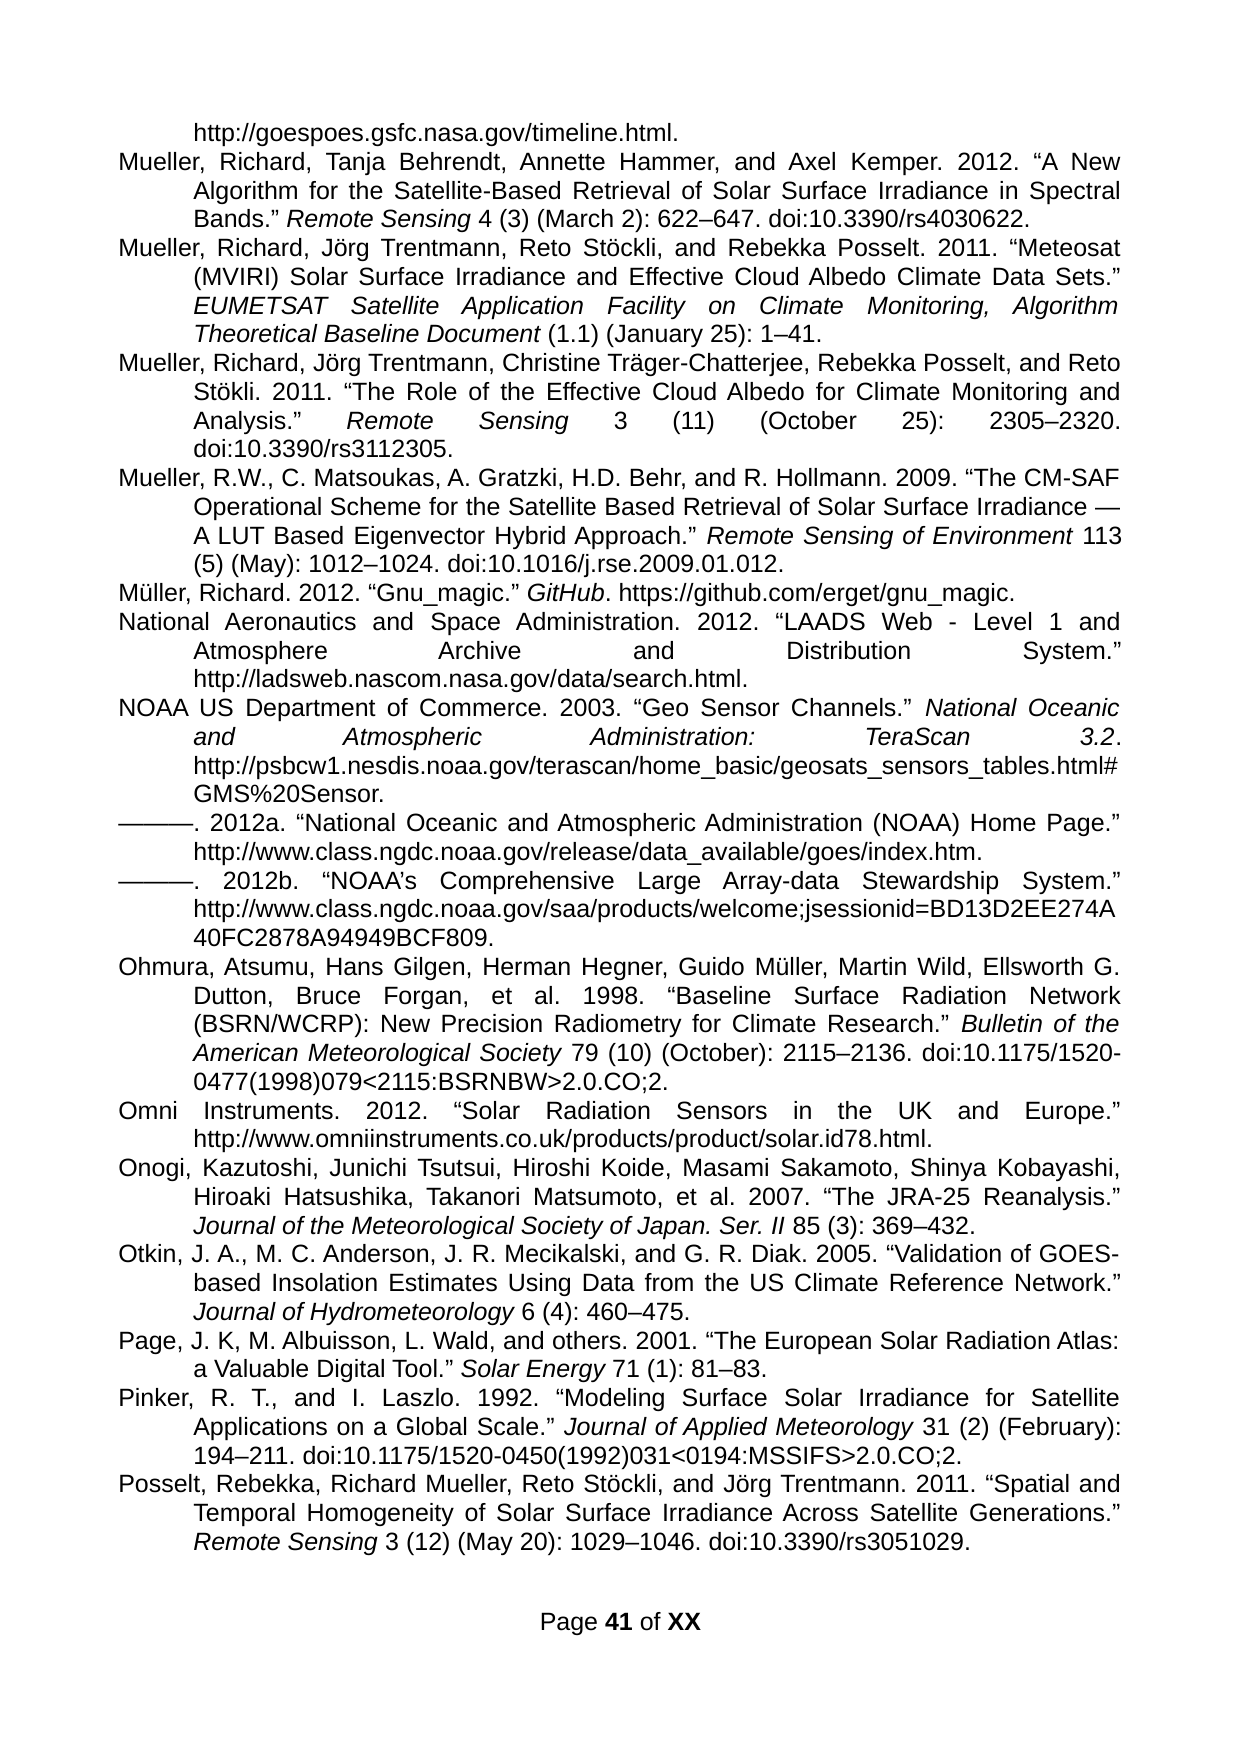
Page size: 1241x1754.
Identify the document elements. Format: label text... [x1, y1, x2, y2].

text Onogi, Kazutoshi, Junichi Tsutsui, Hiroshi Koide, Masami Sakamoto, Shinya Kobayashi, Hiroaki Hatsushika, Takanori Matsumoto, et al. 2007. “The JRA-25 Reanalysis.” Journal of the Meteorological Society of Japan. Ser. II 85 (3): 369–432. [118, 1153, 1122, 1239]
text Mueller, Richard, Jörg Trentmann, Reto Stöckli, and Rebekka Posselt. 2011. “Meteosat (MVIRI) Solar Surface Irradiance and Effective Cloud Albedo Climate Data Sets.” EUMETSAT Satellite Application Facility on Climate Monitoring, Algorithm Theoretical Baseline Document (1.1) (January 25): 1–41. [118, 233, 1122, 348]
text National Aeronautics and Space Administration. 2012. “LAADS Web - Level 1 and Atmosphere Archive and Distribution System.” http://ladsweb.nascom.nasa.gov/data/search.html. [118, 607, 1122, 693]
text ———. 2012a. “National Oceanic and Atmospheric Administration (NOAA) Home Page.” http://www.class.ngdc.noaa.gov/release/data_available/goes/index.htm. [118, 808, 1122, 866]
text Müller, Richard. 2012. “Gnu_magic.” GitHub. https://github.com/erget/gnu_magic. [118, 578, 1122, 607]
text Mueller, Richard, Tanja Behrendt, Annette Hammer, and Axel Kemper. 2012. “A New Algorithm for the Satellite-Based Retrieval of Solar Surface Irradiance in Spectral Bands.” Remote Sensing 4 (3) (March 2): 622–647. doi:10.3390/rs4030622. [118, 147, 1122, 233]
text Otkin, J. A., M. C. Anderson, J. R. Mecikalski, and G. R. Diak. 2005. “Validation of GOES-based Insolation Estimates Using Data from the US Climate Reference Network.” Journal of Hydrometeorology 6 (4): 460–475. [118, 1239, 1122, 1326]
text Page, J. K, M. Albuisson, L. Wald, and others. 2001. “The European Solar Radiation Atlas: a Valuable Digital Tool.” Solar Energy 71 (1): 81–83. [118, 1326, 1122, 1383]
text Mueller, R.W., C. Matsoukas, A. Gratzki, H.D. Behr, and R. Hollmann. 2009. “The CM-SAF Operational Scheme for the Satellite Based Retrieval of Solar Surface Irradiance — A LUT Based Eigenvector Hybrid Approach.” Remote Sensing of Environment 113 (5) (May): 1012–1024. doi:10.1016/j.rse.2009.01.012. [118, 463, 1122, 578]
text ———. 2012b. “NOAA’s Comprehensive Large Array-data Stewardship System.” http://www.class.ngdc.noaa.gov/saa/products/welcome;jsessionid=BD13D2EE274A40FC2878A94949BCF809. [118, 866, 1122, 952]
text Pinker, R. T., and I. Laszlo. 1992. “Modeling Surface Solar Irradiance for Satellite Applications on a Global Scale.” Journal of Applied Meteorology 31 (2) (February): 194–211. doi:10.1175/1520-0450(1992)031<0194:MSSIFS>2.0.CO;2. [118, 1383, 1122, 1469]
text NOAA US Department of Commerce. 2003. “Geo Sensor Channels.” National Oceanic and Atmospheric Administration: TeraScan 3.2. http://psbcw1.nesdis.noaa.gov/terascan/home_basic/geosats_sensors_tables.html#GMS%20Sensor. [118, 693, 1122, 808]
text http://goespoes.gsfc.nasa.gov/timeline.html. [118, 118, 1122, 147]
text Omni Instruments. 2012. “Solar Radiation Sensors in the UK and Europe.” http://www.omniinstruments.co.uk/products/product/solar.id78.html. [118, 1096, 1122, 1153]
text Posselt, Rebekka, Richard Mueller, Reto Stöckli, and Jörg Trentmann. 2011. “Spatial and Temporal Homogeneity of Solar Surface Irradiance Across Satellite Generations.” Remote Sensing 3 (12) (May 20): 1029–1046. doi:10.3390/rs3051029. [118, 1469, 1122, 1556]
text Mueller, Richard, Jörg Trentmann, Christine Träger-Chatterjee, Rebekka Posselt, and Reto Stökli. 2011. “The Role of the Effective Cloud Albedo for Climate Monitoring and Analysis.” Remote Sensing 3 (11) (October 25): 2305–2320. doi:10.3390/rs3112305. [118, 348, 1122, 463]
text Ohmura, Atsumu, Hans Gilgen, Herman Hegner, Guido Müller, Martin Wild, Ellsworth G. Dutton, Bruce Forgan, et al. 1998. “Baseline Surface Radiation Network (BSRN/WCRP): New Precision Radiometry for Climate Research.” Bulletin of the American Meteorological Society 79 (10) (October): 2115–2136. doi:10.1175/1520-0477(1998)079<2115:BSRNBW>2.0.CO;2. [118, 952, 1122, 1096]
